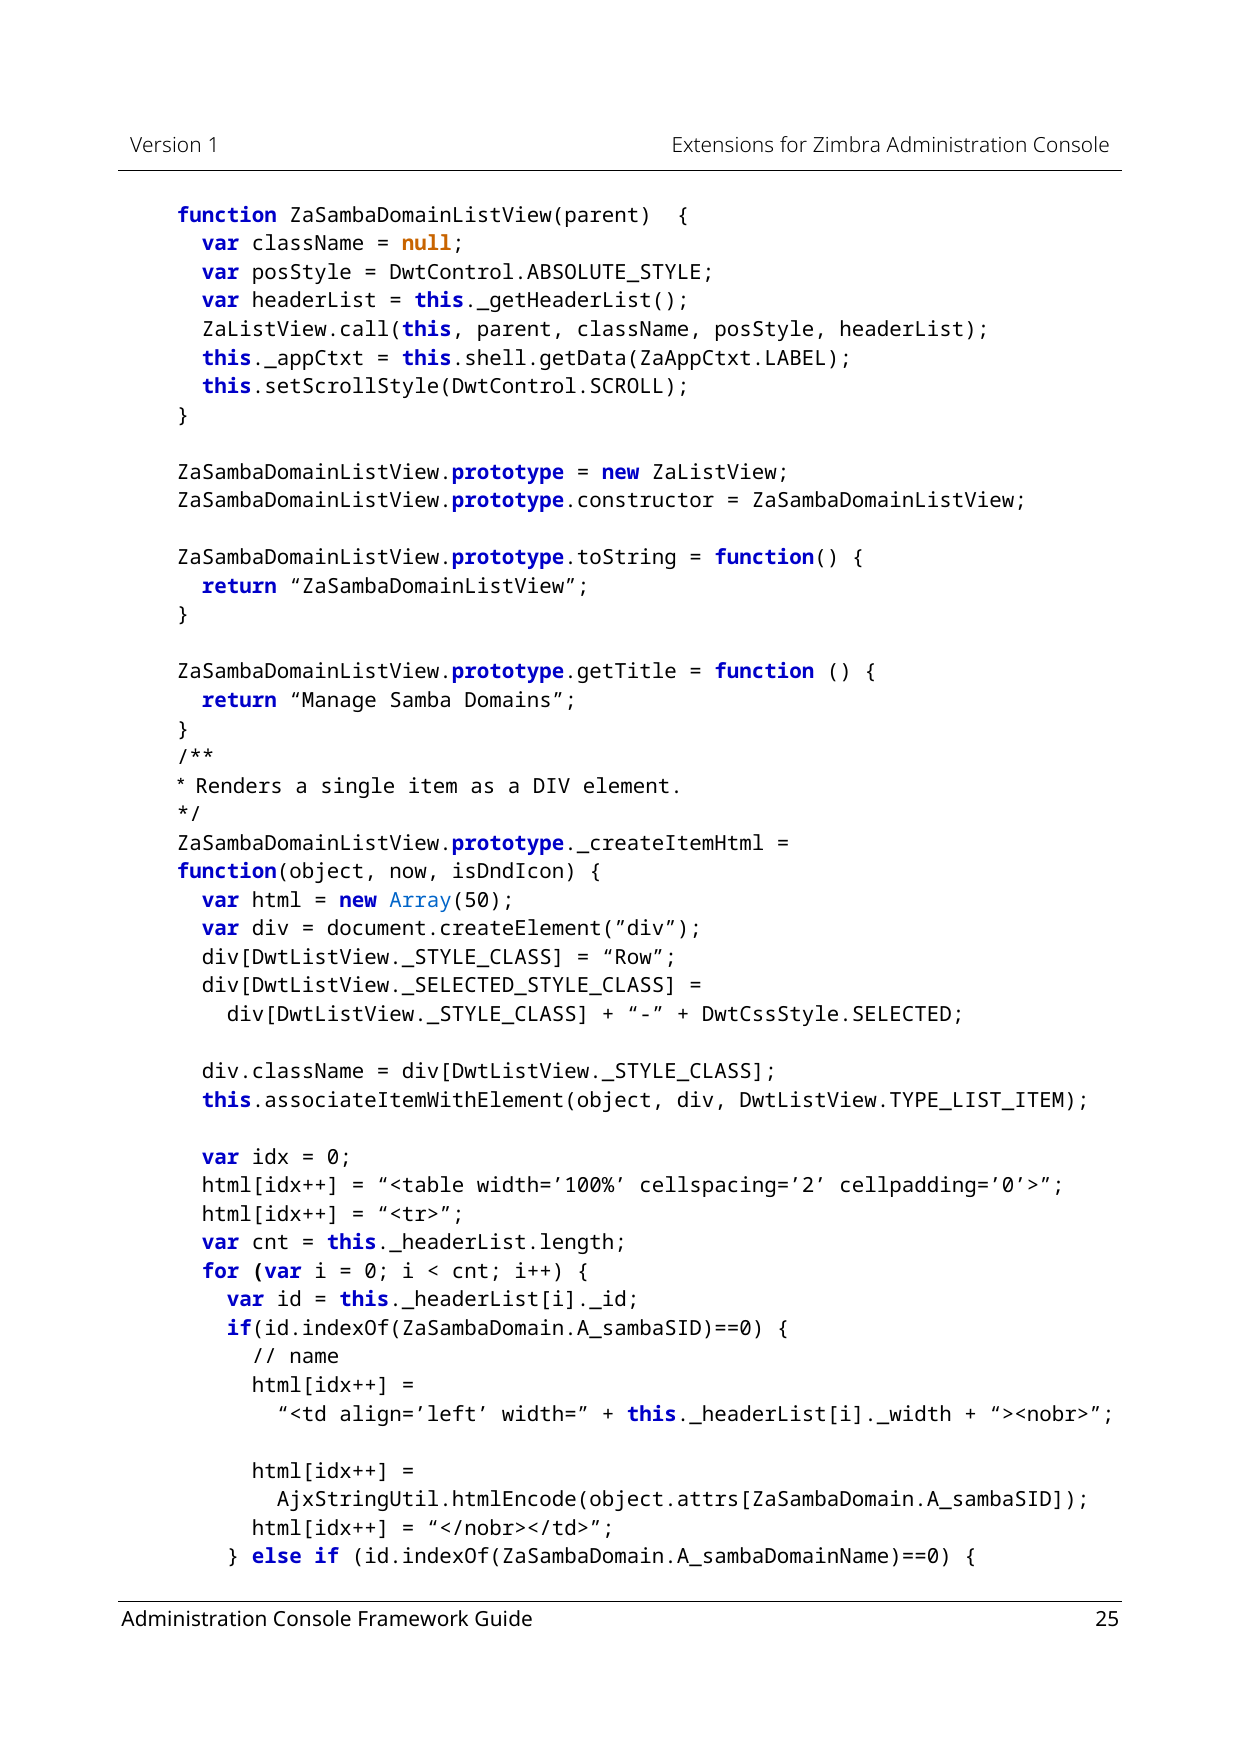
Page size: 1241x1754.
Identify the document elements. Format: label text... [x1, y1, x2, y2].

text var html = new Array(50); [177, 885, 1122, 913]
text this.setScrollStyle(DwtControl.SCROLL); [177, 371, 1122, 399]
text div[DwtListView._STYLE_CLASS] = “Row”; [177, 942, 1122, 970]
text */ [177, 799, 1122, 828]
text html[idx++] = “</nobr></td>”; [177, 1513, 1122, 1541]
text for (var i = 0; i < cnt; i++) { [177, 1256, 1122, 1284]
text // name [177, 1341, 1122, 1370]
text ZaSambaDomainListView.prototype._createItemHtml = [177, 828, 1122, 856]
text html[idx++] = “<table width=’100%’ cellspacing=’2’ cellpadding=’0’>”; [177, 1170, 1122, 1199]
text ZaSambaDomainListView.prototype = new ZaListView; [177, 457, 1122, 485]
text if(id.indexOf(ZaSambaDomain.A_sambaSID)==0) { [177, 1313, 1122, 1341]
text var posStyle = DwtControl.ABSOLUTE_STYLE; [177, 257, 1122, 285]
text ZaSambaDomainListView.prototype.getTitle = function () { [177, 656, 1122, 685]
text var div = document.createElement(”div”); [177, 913, 1122, 942]
text * Renders a single item as a DIV element. [177, 771, 1122, 799]
text ZaSambaDomainListView.prototype.toString = function() { [177, 542, 1122, 571]
text var id = this._headerList[i]._id; [177, 1284, 1122, 1313]
text AjxStringUtil.htmlEncode(object.attrs[ZaSambaDomain.A_sambaSID]); [177, 1484, 1122, 1513]
text div[DwtListView._SELECTED_STYLE_CLASS] = [177, 970, 1122, 999]
text } else if (id.indexOf(ZaSambaDomain.A_sambaDomainName)==0) { [177, 1541, 1122, 1570]
text } [177, 713, 1122, 742]
text this._appCtxt = this.shell.getData(ZaAppCtxt.LABEL); [177, 342, 1122, 371]
text ZaSambaDomainListView.prototype.constructor = ZaSambaDomainListView; [177, 485, 1122, 514]
text /** [177, 742, 1122, 771]
text return “Manage Samba Domains”; [177, 685, 1122, 713]
text div[DwtListView._STYLE_CLASS] + “-” + DwtCssStyle.SELECTED; [177, 999, 1122, 1027]
text function ZaSambaDomainListView(parent) { [177, 200, 1122, 228]
text } [177, 399, 1122, 428]
text var headerList = this._getHeaderList(); [177, 285, 1122, 314]
text } [177, 599, 1122, 628]
text function(object, now, isDndIcon) { [177, 856, 1122, 885]
text html[idx++] = [177, 1370, 1122, 1398]
text var className = null; [177, 228, 1122, 257]
text this.associateItemWithElement(object, div, DwtListView.TYPE_LIST_ITEM); [177, 1084, 1122, 1113]
text ZaListView.call(this, parent, className, posStyle, headerList); [177, 314, 1122, 342]
text var idx = 0; [177, 1142, 1122, 1170]
text html[idx++] = [177, 1456, 1122, 1484]
text var cnt = this._headerList.length; [177, 1227, 1122, 1256]
text “<td align=’left’ width=” + this._headerList[i]._width + “><nobr>”; [177, 1398, 1122, 1427]
text div.className = div[DwtListView._STYLE_CLASS]; [177, 1056, 1122, 1084]
text html[idx++] = “<tr>”; [177, 1199, 1122, 1227]
text return “ZaSambaDomainListView”; [177, 571, 1122, 599]
